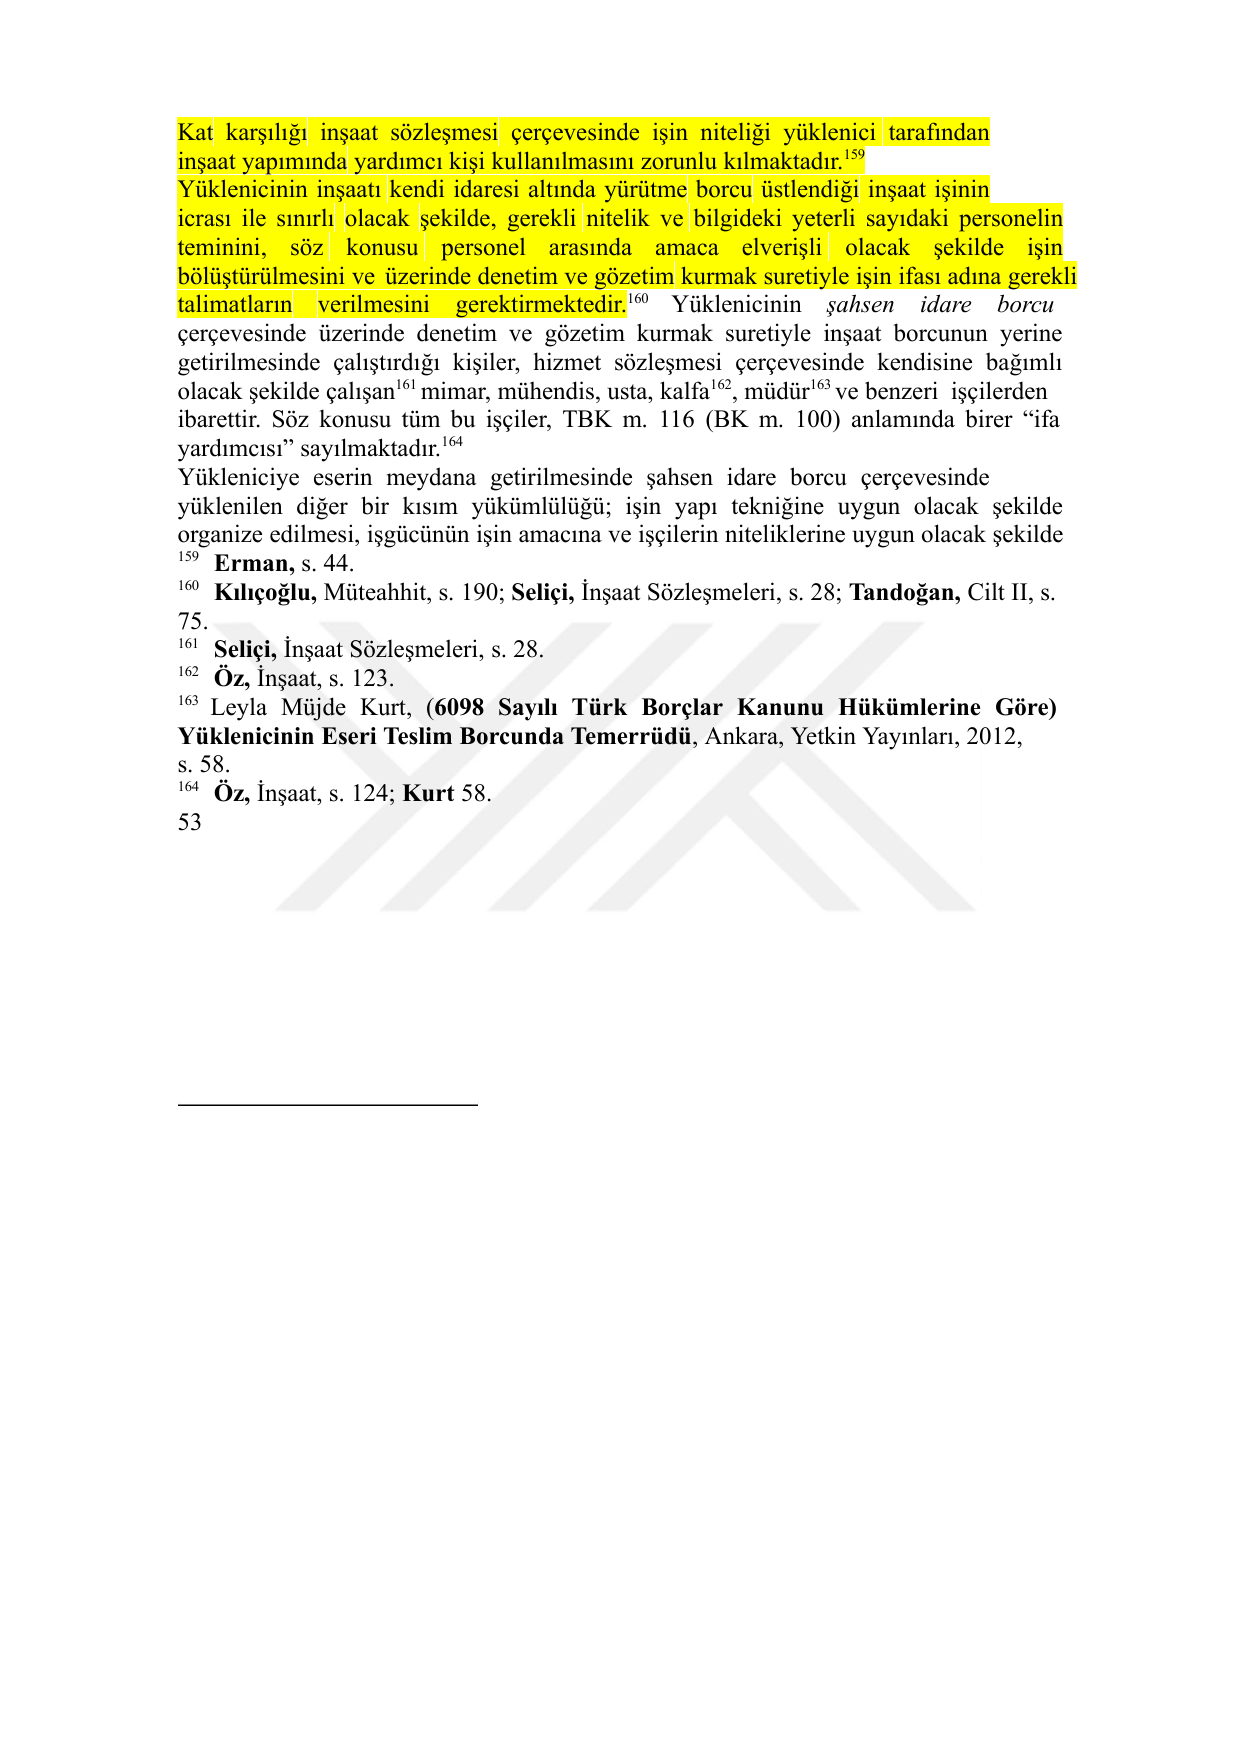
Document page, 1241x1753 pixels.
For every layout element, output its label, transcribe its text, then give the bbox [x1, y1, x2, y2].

text 161 Seliçi, İnşaat Sözleşmeleri, s. 28. [177, 634, 1230, 663]
text Yüklenicinin Eseri Teslim Borcunda Temerrüdü, Ankara, Yetkin Yayınları, 2012, [177, 721, 1230, 749]
text 53 [177, 807, 1230, 836]
text talimatların verilmesini gerektirmektedir.160 Yüklenicinin şahsen idare borcu [177, 289, 1230, 318]
text inşaat yapımında yardımcı kişi kullanılmasını zorunlu kılmaktadır.159 [177, 146, 1230, 174]
text 162 Öz, İnşaat, s. 123. [177, 663, 1230, 692]
text yardımcısı” sayılmaktadır.164 [177, 433, 1230, 462]
text getirilmesinde çalıştırdığı kişiler, hizmet sözleşmesi çerçevesinde kendisine bağımlı [177, 347, 1230, 376]
text 75. [177, 606, 1230, 634]
text s. 58. [177, 749, 1230, 778]
picture [175, 1101, 480, 1108]
text 164 Öz, İnşaat, s. 124; Kurt 58. [177, 778, 1230, 807]
text ibarettir. Söz konusu tüm bu işçiler, TBK m. 116 (BK m. 100) anlamında birer “ifa [177, 404, 1230, 433]
text organize edilmesi, işgücünün işin amacına ve işçilerin niteliklerine uygun olacak şekilde [177, 519, 1230, 548]
text 163 Leyla Müjde Kurt, (6098 Sayılı Türk Borçlar Kanunu Hükümlerine Göre) [177, 692, 1230, 721]
text çerçevesinde üzerinde denetim ve gözetim kurmak suretiyle inşaat borcunun yerine [177, 318, 1230, 347]
text 160 Kılıçoğlu, Müteahhit, s. 190; Seliçi, İnşaat Sözleşmeleri, s. 28; Tandoğan, Cilt II, s. [177, 577, 1230, 606]
text Yüklenicinin inşaatı kendi idaresi altında yürütme borcu üstlendiği inşaat işinin [177, 174, 1230, 203]
picture [206, 836, 982, 921]
text bölüştürülmesini ve üzerinde denetim ve gözetim kurmak suretiyle işin ifası adına gerekli [177, 261, 1230, 289]
text teminini, söz konusu personel arasında amaca elverişli olacak şekilde işin [177, 232, 1230, 261]
text 159 Erman, s. 44. [177, 548, 1230, 577]
text Yükleniciye eserin meydana getirilmesinde şahsen idare borcu çerçevesinde [177, 462, 1230, 491]
text yüklenilen diğer bir kısım yükümlülüğü; işin yapı tekniğine uygun olacak şekilde [177, 491, 1230, 519]
text olacak şekilde çalışan161 mimar, mühendis, usta, kalfa162, müdür163 ve benzeri işçilerden [177, 376, 1230, 404]
text icrası ile sınırlı olacak şekilde, gerekli nitelik ve bilgideki yeterli sayıdaki personelin [177, 203, 1230, 232]
text Kat karşılığı inşaat sözleşmesi çerçevesinde işin niteliği yüklenici tarafından [177, 117, 1230, 146]
